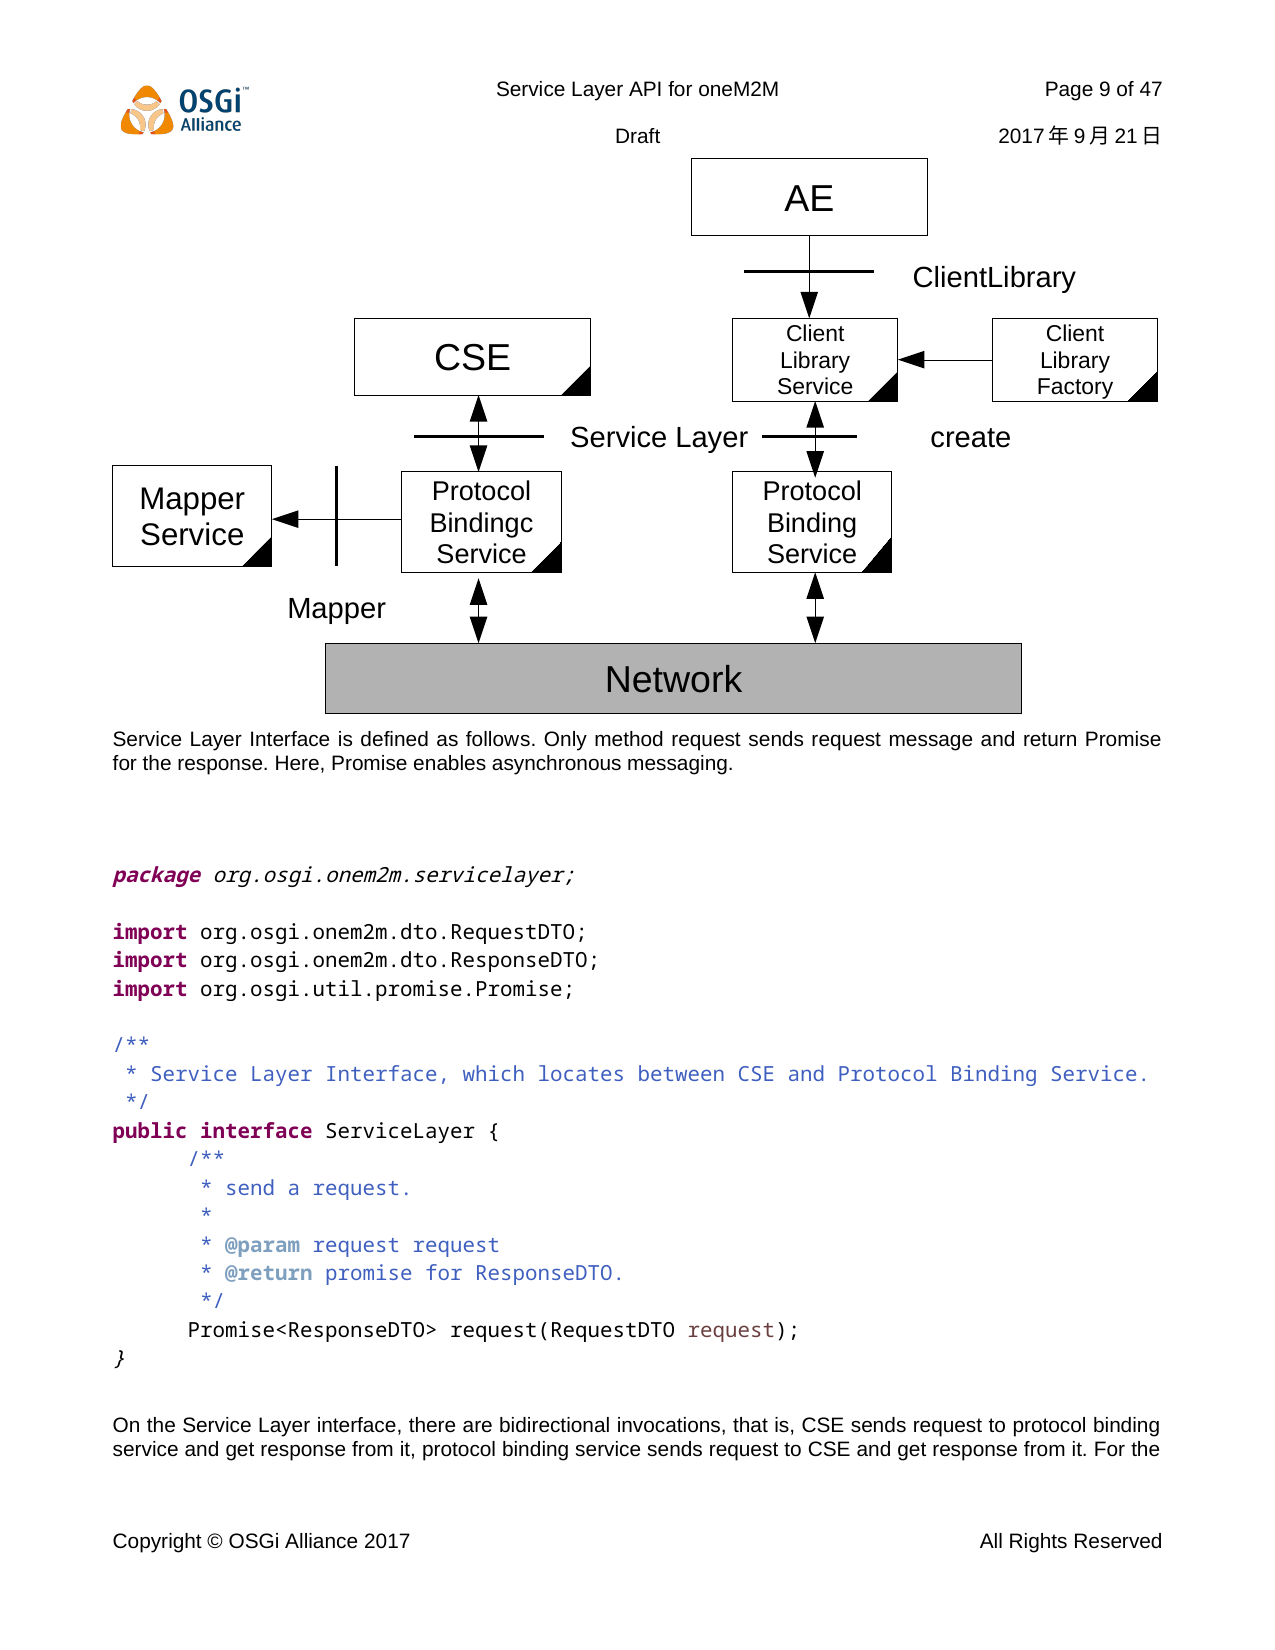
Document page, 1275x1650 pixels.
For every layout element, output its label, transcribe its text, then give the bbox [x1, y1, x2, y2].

text * @return promise for ResponseDTO. [112, 1258, 1162, 1287]
text * @param request request [112, 1230, 1162, 1258]
text import org.osgi.onem2m.dto.ResponseDTO; [112, 945, 1162, 974]
text * [112, 1201, 1162, 1230]
text * send a request. [112, 1173, 1162, 1201]
text import org.osgi.util.promise.Promise; [112, 974, 1162, 1002]
text * Service Layer Interface, which locates between CSE and Protocol Binding Service. [112, 1059, 1162, 1087]
text Service Layer Interface is defined as follows. Only method request sends request message and return Promise for the response. Here, Promise enables asynchronous messaging. [112, 727, 1162, 774]
text */ [112, 1287, 1162, 1315]
text package org.osgi.onem2m.servicelayer; [112, 860, 1162, 888]
text import org.osgi.onem2m.dto.RequestDTO; [112, 917, 1162, 945]
text On the Service Layer interface, there are bidirectional invocations, that is, CSE sends request to protocol binding service and get response from it, protocol binding service sends request to CSE and get response from it. For the [112, 1413, 1162, 1461]
picture [113, 78, 257, 142]
text /** [112, 1031, 1162, 1059]
text public interface ServiceLayer { [112, 1116, 1162, 1144]
text /** [112, 1144, 1162, 1173]
text } [112, 1343, 1162, 1372]
text Promise<ResponseDTO> request(RequestDTO request); [112, 1315, 1162, 1343]
text */ [112, 1087, 1162, 1116]
